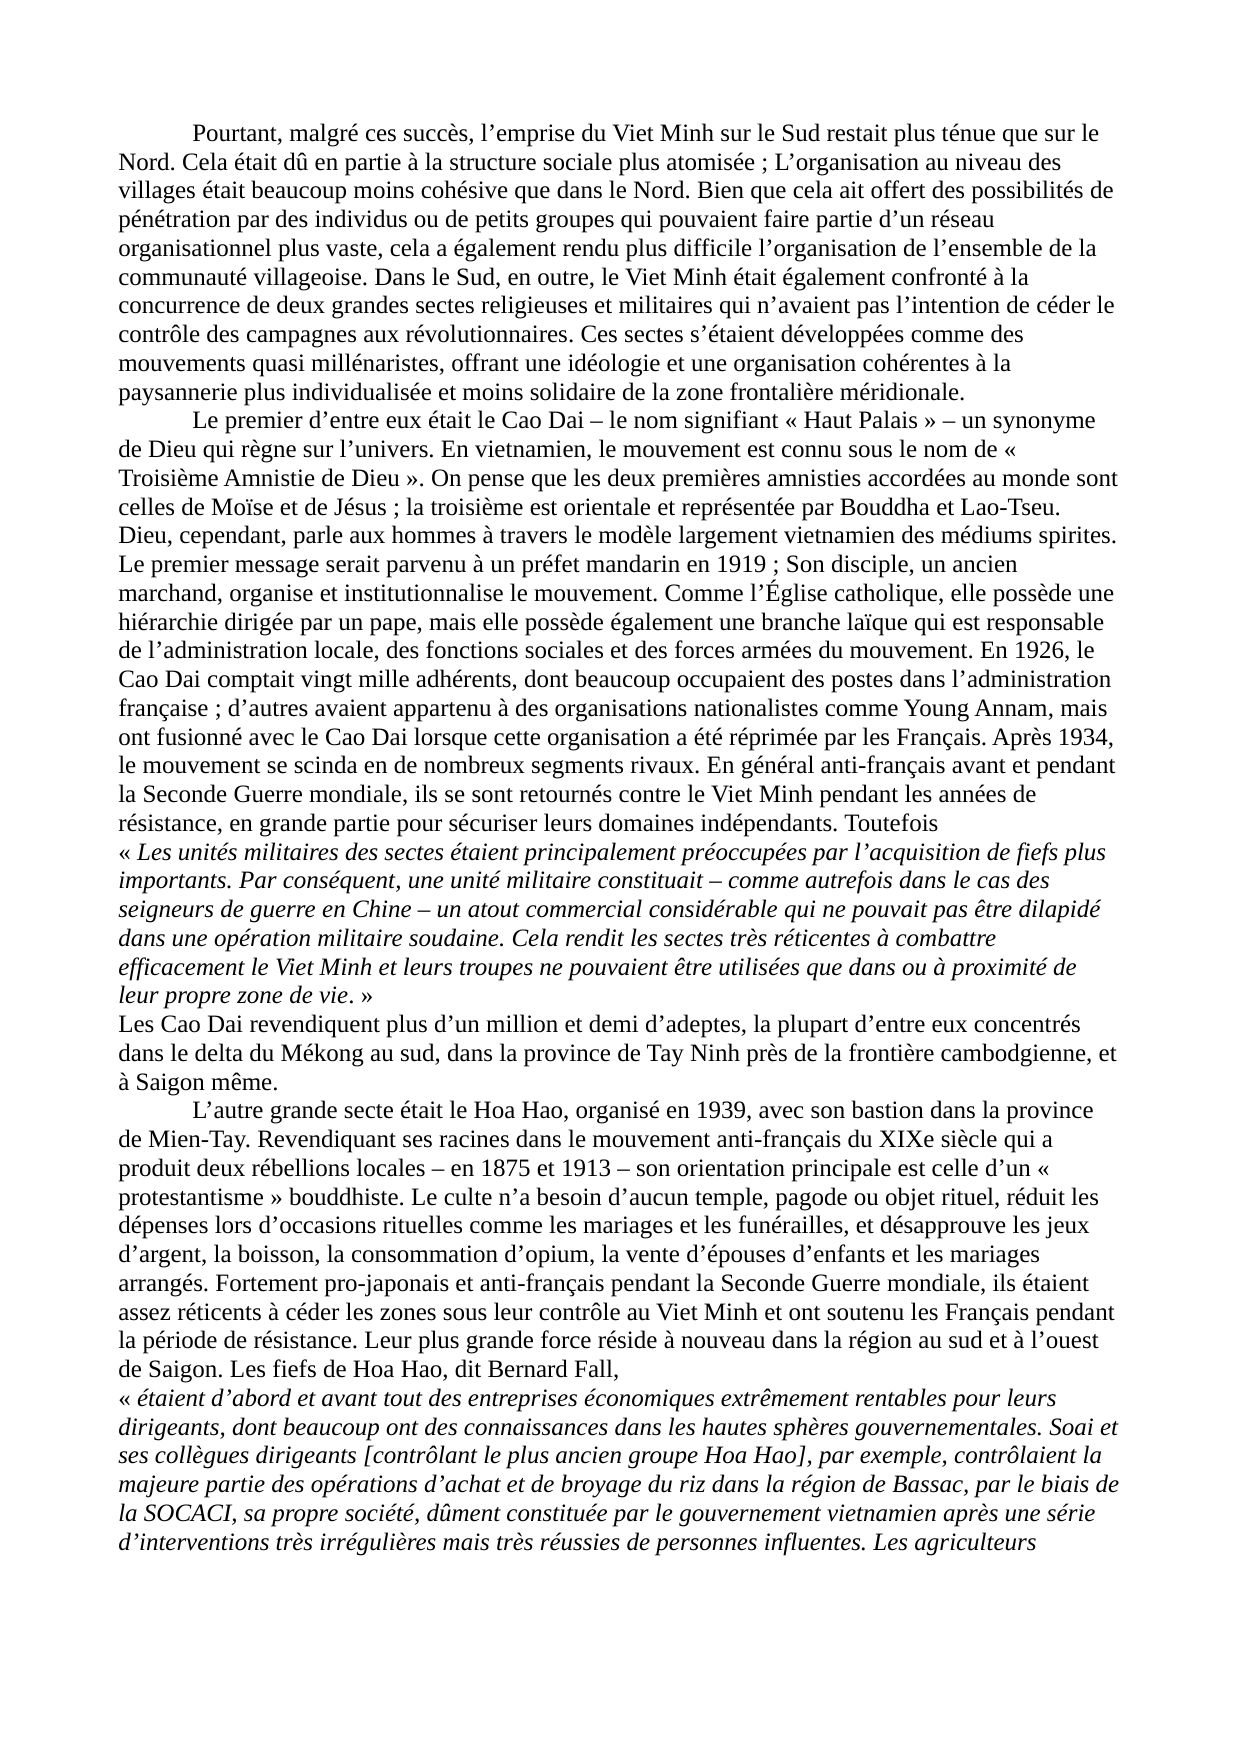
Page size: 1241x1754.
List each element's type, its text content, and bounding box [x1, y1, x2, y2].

text Les Cao Dai revendiquent plus d’un million et demi d’adeptes, la plupart d’entre eux concentrés dans le delta du Mékong au sud, dans la province de Tay Ninh près de la frontière cambodgienne, et à Saigon même. [118, 1009, 1122, 1096]
text L’autre grande secte était le Hoa Hao, organisé en 1939, avec son bastion dans la province de Mien-Tay. Revendiquant ses racines dans le mouvement anti-français du XIXe siècle qui a produit deux rébellions locales – en 1875 et 1913 – son orientation principale est celle d’un « protestantisme » bouddhiste. Le culte n’a besoin d’aucun temple, pagode ou objet rituel, réduit les dépenses lors d’occasions rituelles comme les mariages et les funérailles, et désapprouve les jeux d’argent, la boisson, la consommation d’opium, la vente d’épouses d’enfants et les mariages arrangés. Fortement pro-japonais et anti-français pendant la Seconde Guerre mondiale, ils étaient assez réticents à céder les zones sous leur contrôle au Viet Minh et ont soutenu les Français pendant la période de résistance. Leur plus grande force réside à nouveau dans la région au sud et à l’ouest de Saigon. Les fiefs de Hoa Hao, dit Bernard Fall, [118, 1096, 1122, 1383]
text Le premier d’entre eux était le Cao Dai – le nom signifiant « Haut Palais » – un synonyme de Dieu qui règne sur l’univers. En vietnamien, le mouvement est connu sous le nom de « Troisième Amnistie de Dieu ». On pense que les deux premières amnisties accordées au monde sont celles de Moïse et de Jésus ; la troisième est orientale et représentée par Bouddha et Lao-Tseu. Dieu, cependant, parle aux hommes à travers le modèle largement vietnamien des médiums spirites. Le premier message serait parvenu à un préfet mandarin en 1919 ; Son disciple, un ancien marchand, organise et institutionnalise le mouvement. Comme l’Église catholique, elle possède une hiérarchie dirigée par un pape, mais elle possède également une branche laïque qui est responsable de l’administration locale, des fonctions sociales et des forces armées du mouvement. En 1926, le Cao Dai comptait vingt mille adhérents, dont beaucoup occupaient des postes dans l’administration française ; d’autres avaient appartenu à des organisations nationalistes comme Young Annam, mais ont fusionné avec le Cao Dai lorsque cette organisation a été réprimée par les Français. Après 1934, le mouvement se scinda en de nombreux segments rivaux. En général anti-français avant et pendant la Seconde Guerre mondiale, ils se sont retournés contre le Viet Minh pendant les années de résistance, en grande partie pour sécuriser leurs domaines indépendants. Toutefois [118, 406, 1122, 837]
text Pourtant, malgré ces succès, l’emprise du Viet Minh sur le Sud restait plus ténue que sur le Nord. Cela était dû en partie à la structure sociale plus atomisée ; L’organisation au niveau des villages était beaucoup moins cohésive que dans le Nord. Bien que cela ait offert des possibilités de pénétration par des individus ou de petits groupes qui pouvaient faire partie d’un réseau organisationnel plus vaste, cela a également rendu plus difficile l’organisation de l’ensemble de la communauté villageoise. Dans le Sud, en outre, le Viet Minh était également confronté à la concurrence de deux grandes sectes religieuses et militaires qui n’avaient pas l’intention de céder le contrôle des campagnes aux révolutionnaires. Ces sectes s’étaient développées comme des mouvements quasi millénaristes, offrant une idéologie et une organisation cohérentes à la paysannerie plus individualisée et moins solidaire de la zone frontalière méridionale. [118, 118, 1122, 406]
text « Les unités militaires des sectes étaient principalement préoccupées par l’acquisition de fiefs plus importants. Par conséquent, une unité militaire constituait – comme autrefois dans le cas des seigneurs de guerre en Chine – un atout commercial considérable qui ne pouvait pas être dilapidé dans une opération militaire soudaine. Cela rendit les sectes très réticentes à combattre efficacement le Viet Minh et leurs troupes ne pouvaient être utilisées que dans ou à proximité de leur propre zone de vie. » [118, 837, 1122, 1009]
text « étaient d’abord et avant tout des entreprises économiques extrêmement rentables pour leurs dirigeants, dont beaucoup ont des connaissances dans les hautes sphères gouvernementales. Soai et ses collègues dirigeants [contrôlant le plus ancien groupe Hoa Hao], par exemple, contrôlaient la majeure partie des opérations d’achat et de broyage du riz dans la région de Bassac, par le biais de la SOCACI, sa propre société, dûment constituée par le gouvernement vietnamien après une série d’interventions très irrégulières mais très réussies de personnes influentes. Les agriculteurs [118, 1383, 1122, 1556]
